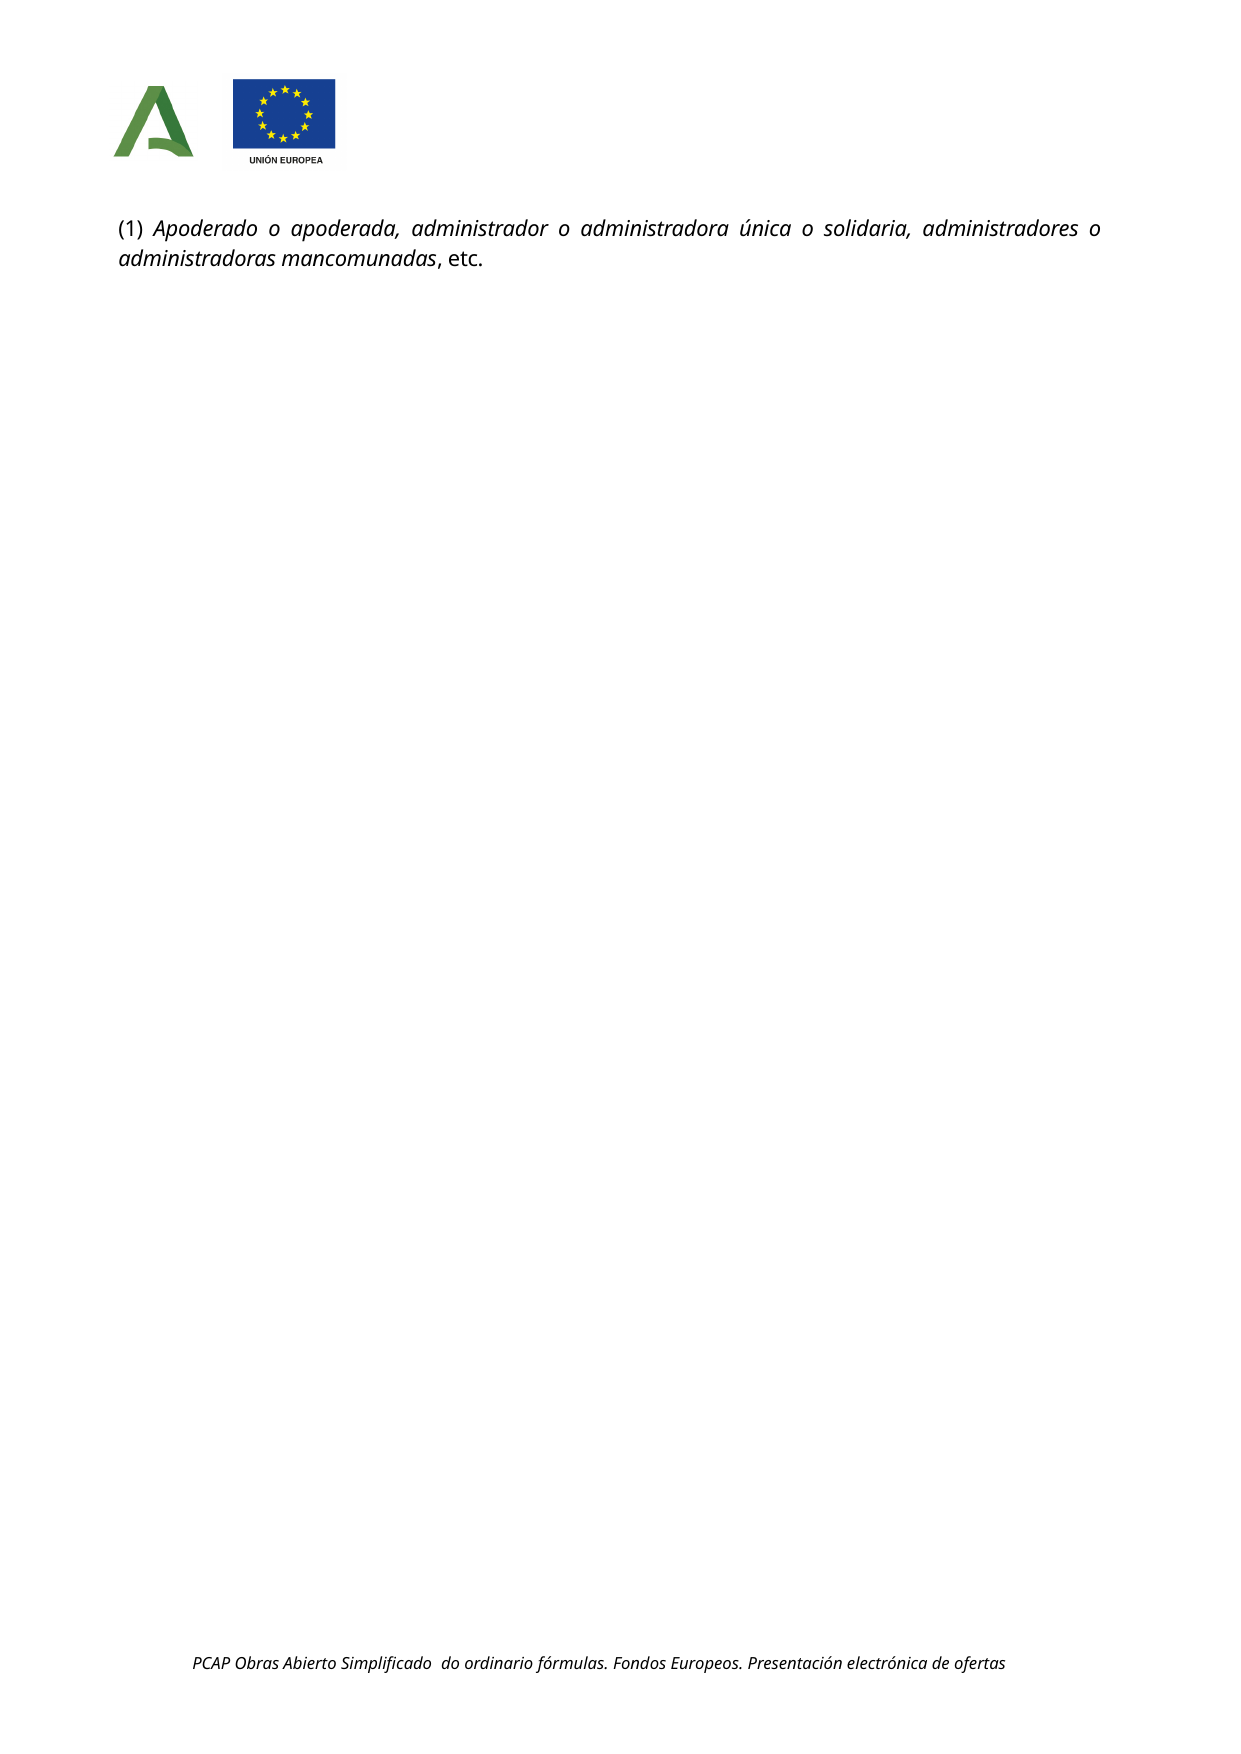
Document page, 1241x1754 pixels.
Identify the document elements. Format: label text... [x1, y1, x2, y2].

picture [221, 73, 347, 171]
text (1) Apoderado o apoderada, administrador o administradora única o solidaria, administradores o administradoras mancomunadas, etc. [118, 213, 1104, 272]
picture [109, 81, 198, 161]
